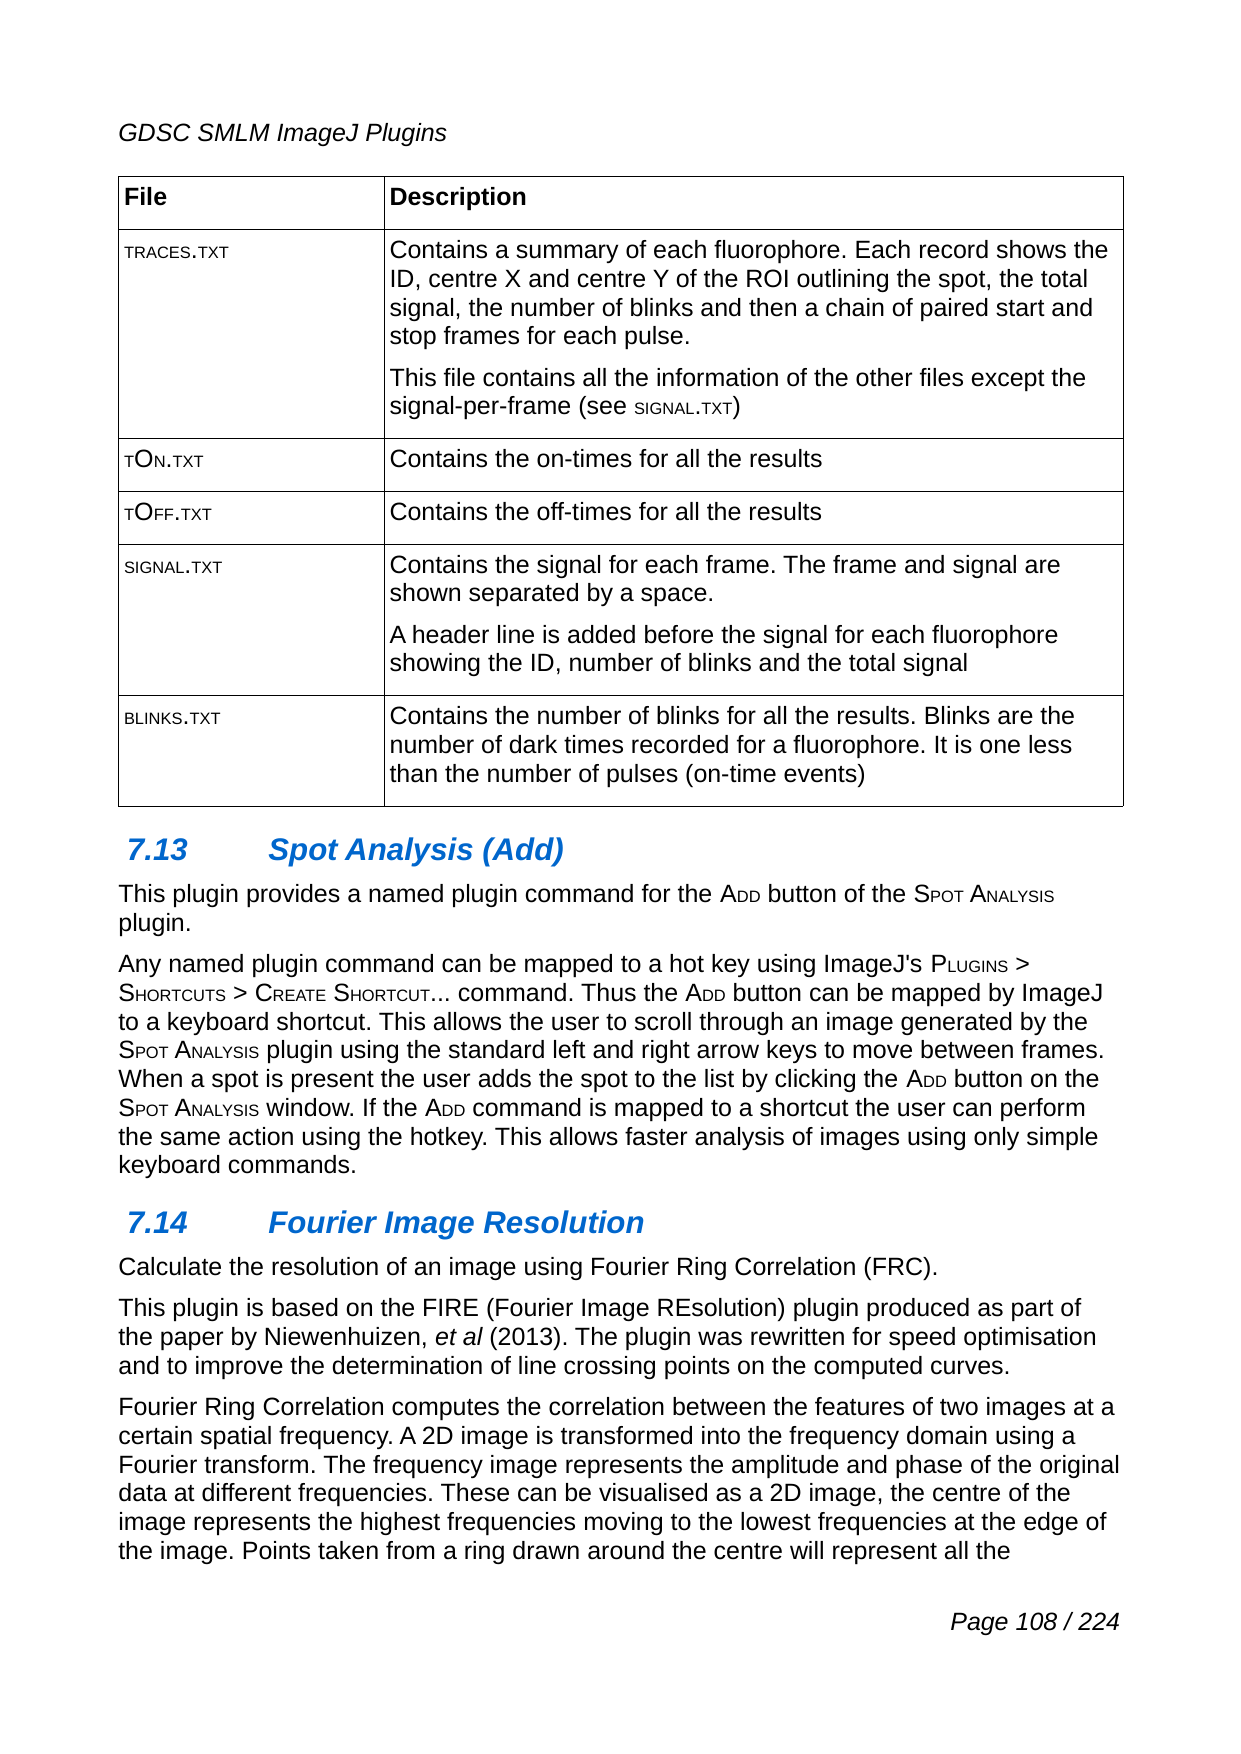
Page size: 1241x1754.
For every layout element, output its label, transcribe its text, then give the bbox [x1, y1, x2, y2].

subtitle Spot Analysis (Add) [118, 831, 1122, 867]
table_cell Contains the signal for each frame. The frame and signal are shown separated by a space. A header line is added before the signal for each fluorophore showing the ID, number of blinks and the total signal [385, 545, 1123, 695]
table_cell signal.txt [119, 545, 384, 695]
table_cell Contains a summary of each fluorophore. Each record shows the ID, centre X and centre Y of the ROI outlining the spot, the total signal, the number of blinks and then a chain of paired start and stop frames for each pulse. This file contains all the information of the other files except the signal-per-frame (see signal.txt) [385, 230, 1123, 438]
subtitle Fourier Image Resolution [118, 1204, 1122, 1240]
text Any named plugin command can be mapped to a hot key using ImageJ's Plugins > Shortcuts > Create Shortcut... command. Thus the Add button can be mapped by ImageJ to a keyboard shortcut. This allows the user to scroll through an image generated by the Spot Analysis plugin using the standard left and right arrow keys to move between frames. When a spot is present the user adds the spot to the list by clicking the Add button on the Spot Analysis window. If the Add command is mapped to a shortcut the user can perform the same action using the hotkey. This allows faster analysis of images using only simple keyboard commands. [118, 949, 1122, 1179]
text Calculate the resolution of an image using Fourier Ring Correlation (FRC). [118, 1252, 1122, 1281]
text This plugin provides a named plugin command for the Add button of the Spot Analysis plugin. [118, 879, 1122, 936]
table_cell Contains the number of blinks for all the results. Blinks are the number of dark times recorded for a fluorophore. It is one less than the number of pulses (on-time events) [385, 696, 1123, 806]
table_header Description [385, 177, 1123, 229]
table_cell Contains the off-times for all the results [385, 492, 1123, 544]
table_cell traces.txt [119, 230, 384, 438]
table_cell tOff.txt [119, 492, 384, 544]
table_cell blinks.txt [119, 696, 384, 806]
text Fourier Ring Correlation computes the correlation between the features of two images at a certain spatial frequency. A 2D image is transformed into the frequency domain using a Fourier transform. The frequency image represents the amplitude and phase of the original data at different frequencies. These can be visualised as a 2D image, the centre of the image represents the highest frequencies moving to the lowest frequencies at the edge of the image. Points taken from a ring drawn around the centre will represent all the [118, 1392, 1122, 1564]
text This plugin is based on the FIRE (Fourier Image REsolution) plugin produced as part of the paper by Niewenhuizen, et al (2013). The plugin was rewritten for speed optimisation and to improve the determination of line crossing points on the computed curves. [118, 1293, 1122, 1379]
table_header File [119, 177, 384, 229]
table_cell Contains the on-times for all the results [385, 439, 1123, 491]
table_cell tOn.txt [119, 439, 384, 491]
